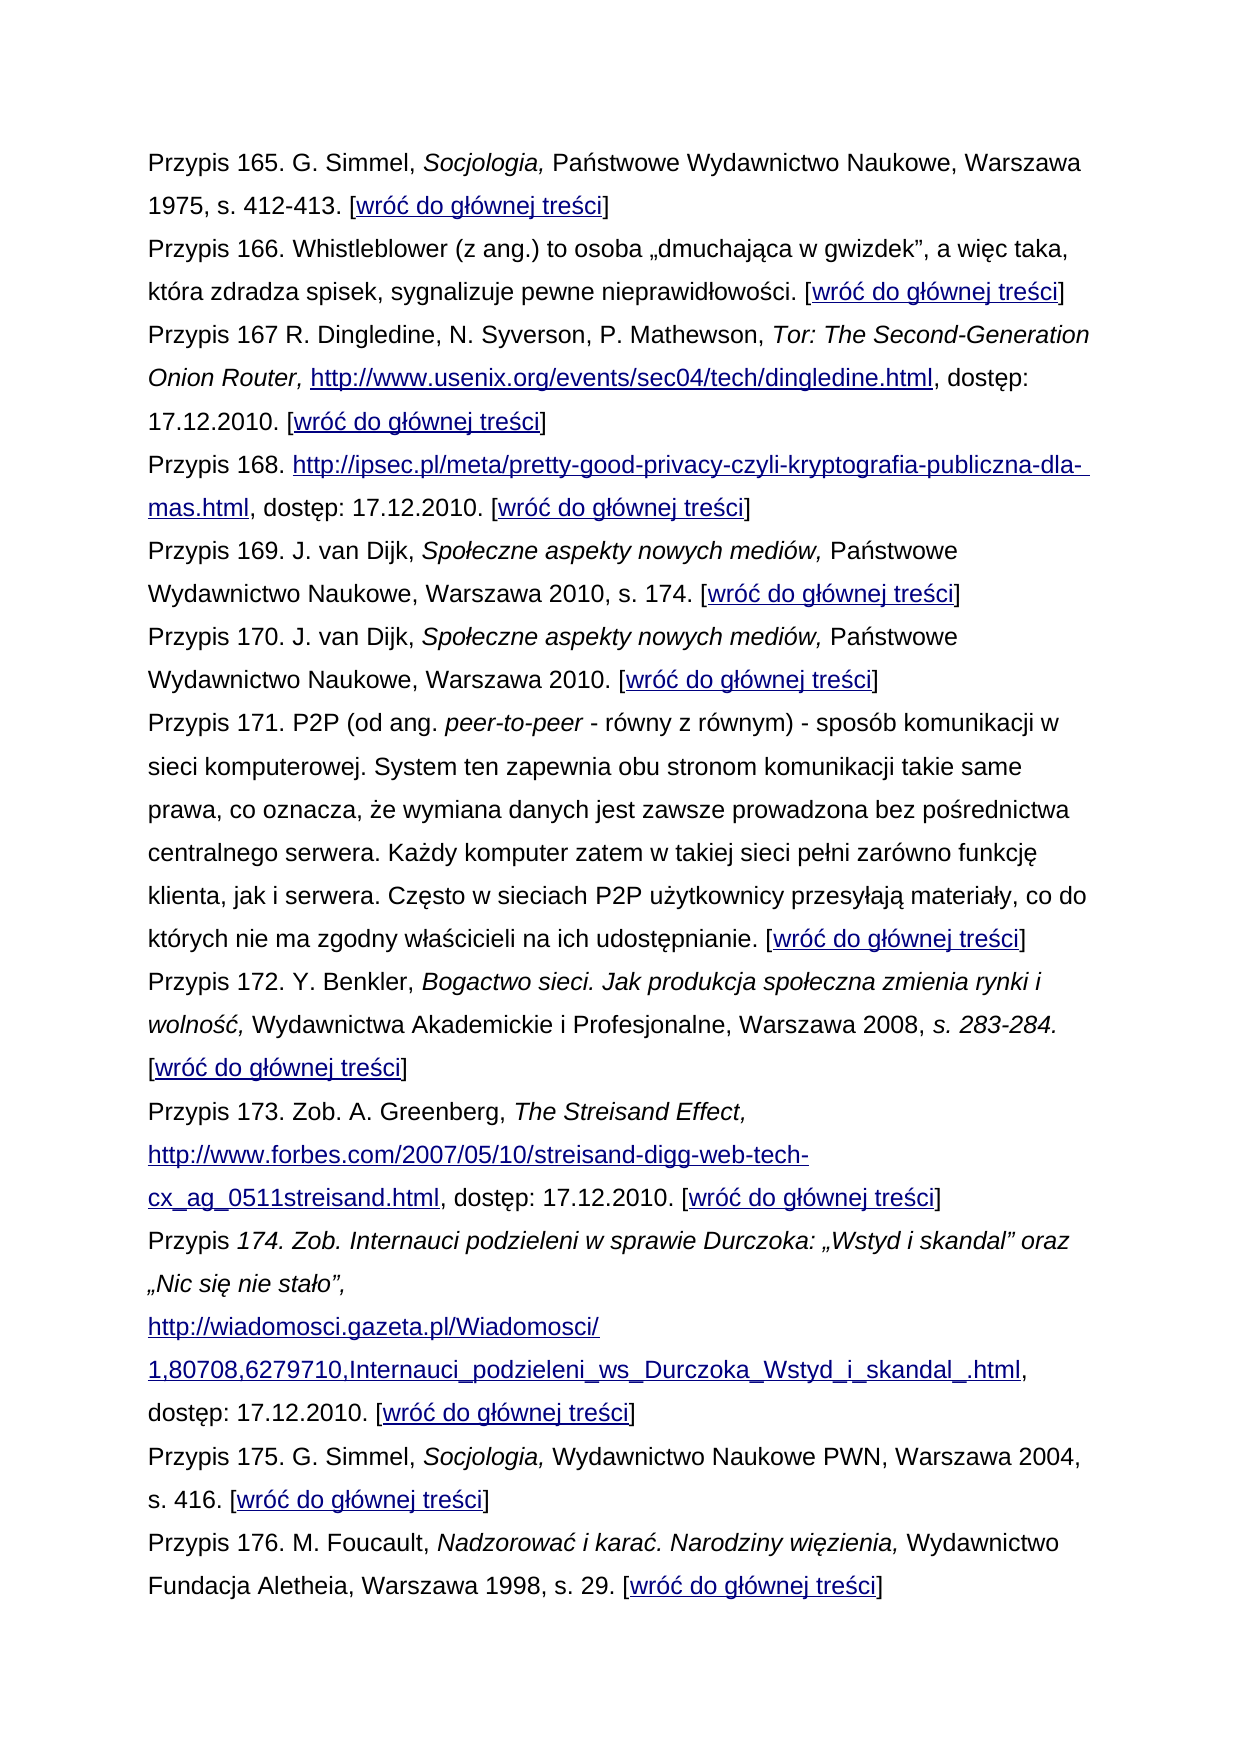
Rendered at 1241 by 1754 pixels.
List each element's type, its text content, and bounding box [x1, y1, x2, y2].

text Przypis 173. Zob. A. Greenberg, The Streisand Effect, http://www.forbes.com/2007/05/10/streisand-digg-web-tech-cx_ag_0511streisand.html, dostęp: 17.12.2010. [wróć do głównej treści] [148, 1096, 1092, 1211]
text Przypis 175. G. Simmel, Socjologia, Wydawnictwo Naukowe PWN, Warszawa 2004, s. 416. [wróć do głównej treści] [148, 1441, 1092, 1513]
text Przypis 165. G. Simmel, Socjologia, Państwowe Wydawnictwo Naukowe, Warszawa 1975, s. 412-413. [wróć do głównej treści] [148, 148, 1092, 219]
text Przypis 176. M. Foucault, Nadzorować i karać. Narodziny więzienia, Wydawnictwo Fundacja Aletheia, Warszawa 1998, s. 29. [wróć do głównej treści] [148, 1528, 1092, 1599]
text Przypis 174. Zob. Internauci podzieleni w sprawie Durczoka: „Wstyd i skandal” oraz „Nic się nie stało”, [148, 1226, 1092, 1298]
text Przypis 171. P2P (od ang. peer-to-peer - równy z równym) - sposób komunikacji w sieci komputerowej. System ten zapewnia obu stronom komunikacji takie same prawa, co oznacza, że wymiana danych jest zawsze prowadzona bez pośrednictwa centralnego serwera. Każdy komputer zatem w takiej sieci pełni zarówno funkcję klienta, jak i serwera. Często w sieciach P2P użytkownicy przesyłają materiały, co do których nie ma zgodny właścicieli na ich udostępnianie. [wróć do głównej treści] [148, 708, 1092, 953]
text Przypis 168. http://ipsec.pl/meta/pretty-good-privacy-czyli-kryptografia-publiczna-dla- mas.html, dostęp: 17.12.2010. [wróć do głównej treści] [148, 449, 1092, 521]
text Przypis 172. Y. Benkler, Bogactwo sieci. Jak produkcja społeczna zmienia rynki i wolność, Wydawnictwa Akademickie i Profesjonalne, Warszawa 2008, s. 283-284. [wróć do głównej treści] [148, 967, 1092, 1082]
text Przypis 169. J. van Dijk, Społeczne aspekty nowych mediów, Państwowe Wydawnictwo Naukowe, Warszawa 2010, s. 174. [wróć do głównej treści] [148, 536, 1092, 608]
text http://wiadomosci.gazeta.pl/Wiadomosci/1,80708,6279710,Internauci_podzieleni_ws_Durczoka_Wstyd_i_skandal_.html, dostęp: 17.12.2010. [wróć do głównej treści] [148, 1312, 1092, 1427]
text Przypis 166. Whistleblower (z ang.) to osoba „dmuchająca w gwizdek”, a więc taka, która zdradza spisek, sygnalizuje pewne nieprawidłowości. [wróć do głównej treści] [148, 234, 1092, 306]
text Przypis 167 R. Dingledine, N. Syverson, P. Mathewson, Tor: The Second-Generation Onion Router, http://www.usenix.org/events/sec04/tech/dingledine.html, dostęp: 17.12.2010. [wróć do głównej treści] [148, 320, 1092, 435]
text Przypis 170. J. van Dijk, Społeczne aspekty nowych mediów, Państwowe Wydawnictwo Naukowe, Warszawa 2010. [wróć do głównej treści] [148, 622, 1092, 694]
